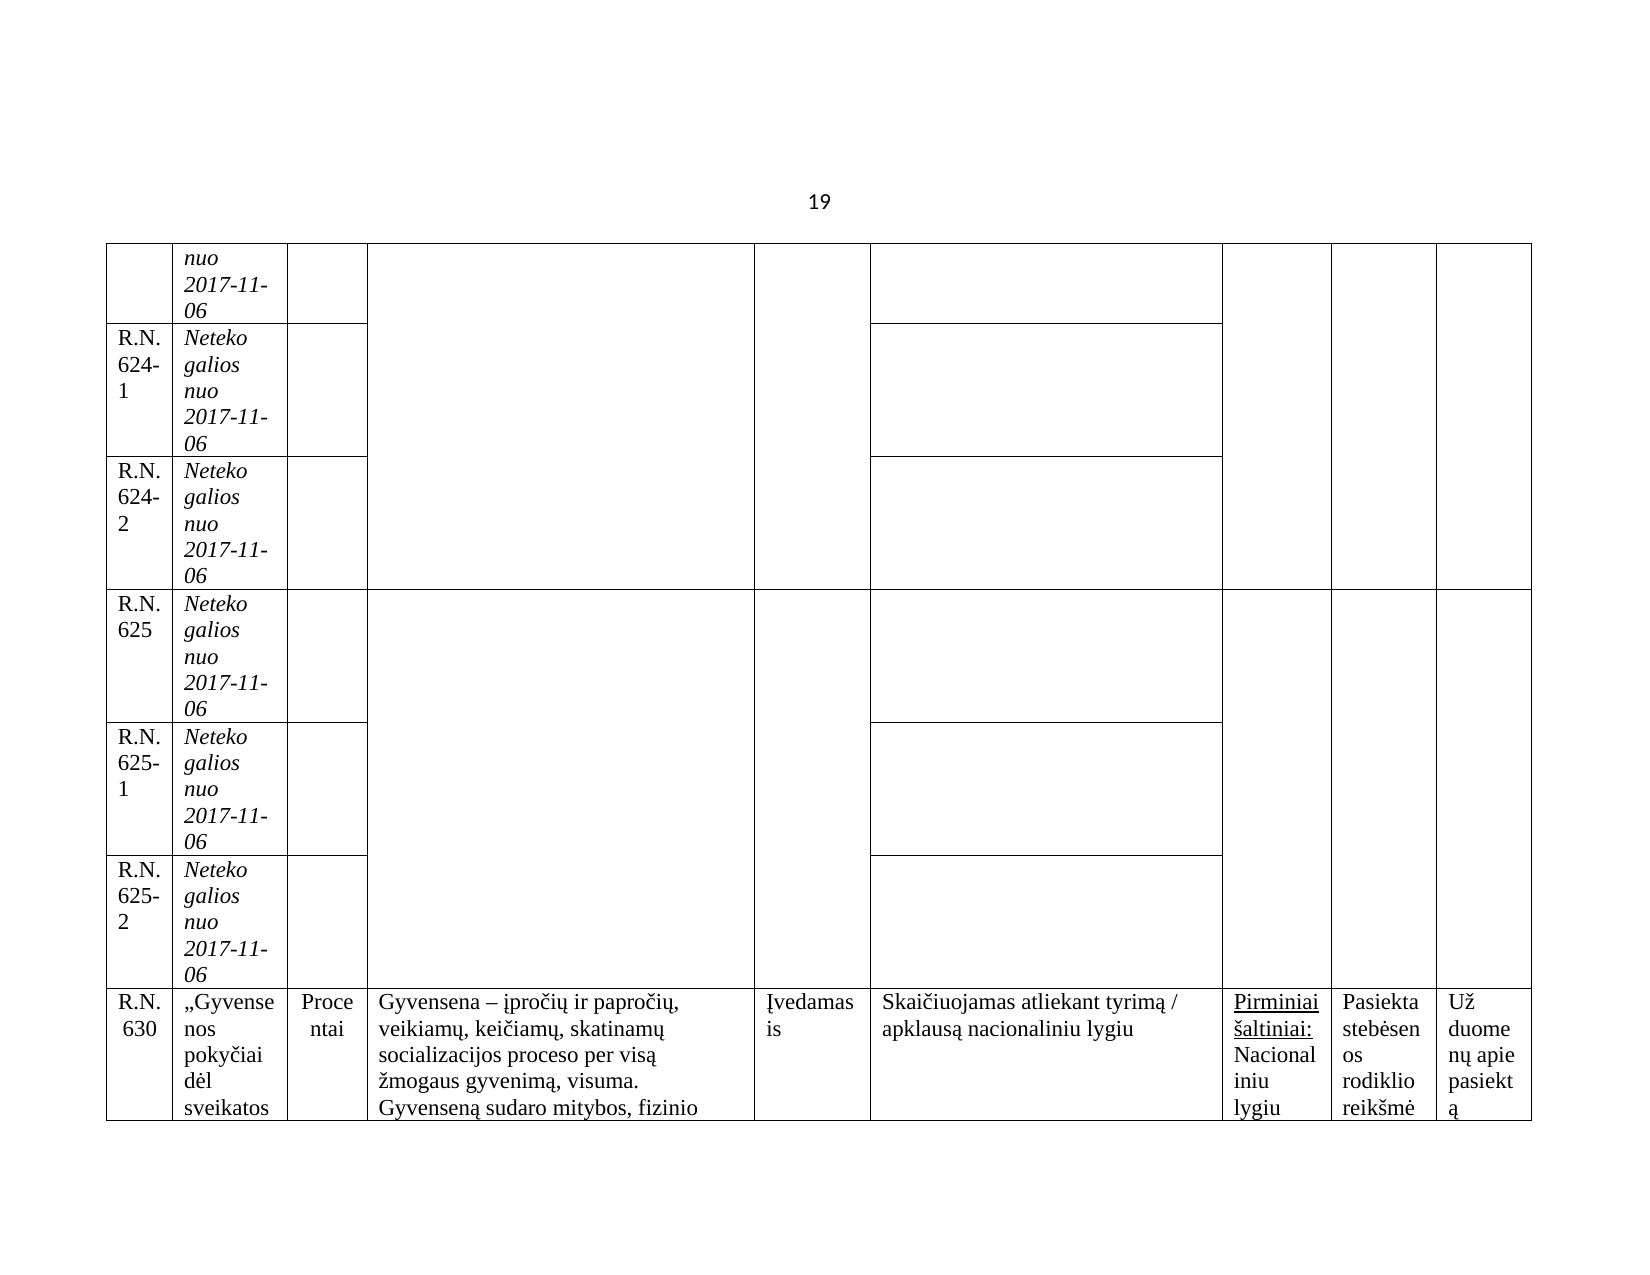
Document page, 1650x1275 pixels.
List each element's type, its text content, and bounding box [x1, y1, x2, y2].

table_cell R.N.625 [107, 590, 172, 722]
table_cell [288, 723, 367, 854]
table_cell [288, 324, 367, 456]
table_cell R.N.625-1 [107, 723, 172, 854]
table_cell Neteko galios nuo 2017-11-06 [173, 324, 287, 456]
table_cell Pirminiai šaltiniai: Nacionaliniu lygiu [1223, 989, 1331, 1120]
table_cell [1223, 590, 1331, 987]
table_cell R.N.630 [107, 989, 172, 1120]
table_cell Neteko galios nuo 2017-11-06 [173, 856, 287, 987]
table_cell Skaičiuojamas atliekant tyrimą / apklausą nacionaliniu lygiu [871, 989, 1222, 1120]
table_cell [871, 856, 1222, 987]
table_cell Neteko galios nuo 2017-11-06 [173, 723, 287, 854]
table_cell [755, 244, 870, 589]
table_cell [1332, 590, 1436, 987]
table_cell [288, 244, 367, 323]
table_cell R.N.625-2 [107, 856, 172, 987]
table_cell [871, 244, 1222, 323]
table_cell Įvedamasis [755, 989, 870, 1120]
table_cell Procentai [288, 989, 367, 1120]
table_cell [1223, 244, 1331, 589]
table_cell [1332, 244, 1436, 589]
table_cell [755, 590, 870, 987]
table_cell [871, 723, 1222, 854]
table_cell [368, 244, 754, 589]
table_cell [107, 244, 172, 323]
table_cell [368, 590, 754, 987]
table_cell [288, 457, 367, 589]
table_cell „Gyvensenos pokyčiai dėl sveikatos [173, 989, 287, 1120]
table_cell [288, 590, 367, 722]
table_cell Neteko galios nuo 2017-11-06 [173, 590, 287, 722]
table_cell Gyvensena – įpročių ir papročių, veikiamų, keičiamų, skatinamų socializacijos proceso per visą žmogaus gyvenimą, visuma. Gyvenseną sudaro mitybos, fizinio [368, 989, 754, 1120]
table_cell [1437, 590, 1531, 987]
table_cell Už duomenų apie pasiektą [1437, 989, 1531, 1120]
table_cell [871, 457, 1222, 589]
table_cell nuo 2017-11-06 [173, 244, 287, 323]
table_cell Pasiekta stebėsenos rodiklio reikšmė [1332, 989, 1436, 1120]
table_cell [288, 856, 367, 987]
table_cell [871, 324, 1222, 456]
table_cell [1437, 244, 1531, 589]
table_cell R.N.624-2 [107, 457, 172, 589]
table_cell [871, 590, 1222, 722]
table_cell Neteko galios nuo 2017-11-06 [173, 457, 287, 589]
table_cell R.N.624-1 [107, 324, 172, 456]
